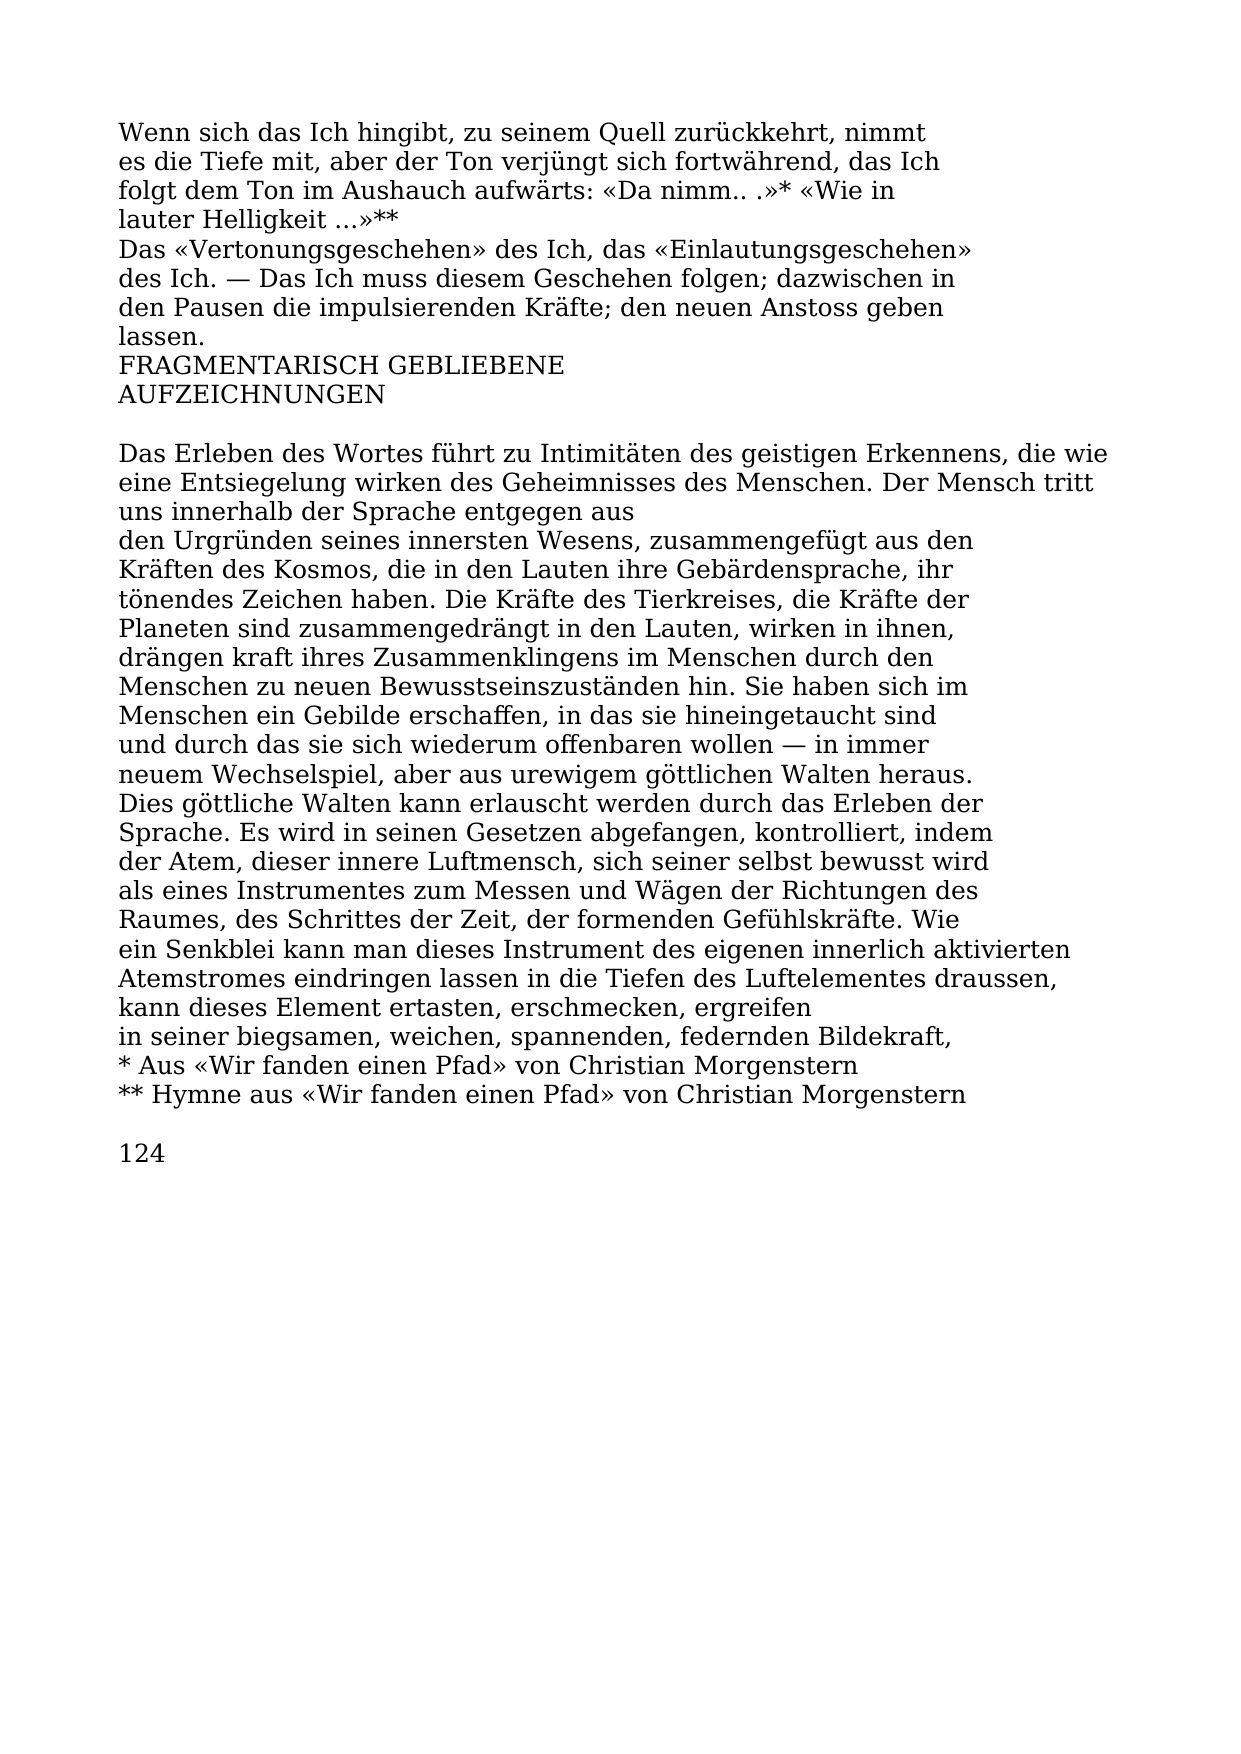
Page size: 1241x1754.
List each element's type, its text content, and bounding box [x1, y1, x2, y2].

text Wenn sich das Ich hingibt, zu seinem Quell zurückkehrt, nimmt [118, 118, 1122, 147]
text 124 [118, 1139, 1122, 1168]
text als eines Instrumentes zum Messen und Wägen der Richtungen des [118, 876, 1122, 906]
text und durch das sie sich wiederum offenbaren wollen — in immer [118, 731, 1122, 760]
text in seiner biegsamen, weichen, spannenden, federnden Bildekraft, [118, 1022, 1122, 1051]
text Das «Vertonungsgeschehen» des Ich, das «Einlautungsgeschehen» [118, 235, 1122, 264]
text folgt dem Ton im Aushauch aufwärts: «Da nimm.. .»* «Wie in [118, 176, 1122, 206]
text Sprache. Es wird in seinen Gesetzen abgefangen, kontrolliert, indem [118, 818, 1122, 847]
text neuem Wechselspiel, aber aus urewigem göttlichen Walten heraus. [118, 760, 1122, 789]
text den Pausen die impulsierenden Kräfte; den neuen Anstoss geben [118, 293, 1122, 322]
text Menschen ein Gebilde erschaffen, in das sie hineingetaucht sind [118, 701, 1122, 731]
text Dies göttliche Walten kann erlauscht werden durch das Erleben der [118, 789, 1122, 818]
text lassen. [118, 322, 1122, 351]
text es die Tiefe mit, aber der Ton verjüngt sich fortwährend, das Ich [118, 147, 1122, 176]
text des Ich. — Das Ich muss diesem Geschehen folgen; dazwischen in [118, 264, 1122, 293]
text Menschen zu neuen Bewusstseinszuständen hin. Sie haben sich im [118, 672, 1122, 701]
text Das Erleben des Wortes führt zu Intimitäten des geistigen Erkennens, die wie eine Entsiegelung wirken des Geheimnisses des Menschen. Der Mensch tritt uns innerhalb der Sprache entgegen aus [118, 439, 1122, 526]
text tönendes Zeichen haben. Die Kräfte des Tierkreises, die Kräfte der [118, 585, 1122, 614]
text Planeten sind zusammengedrängt in den Lauten, wirken in ihnen, [118, 614, 1122, 643]
text FRAGMENTARISCH GEBLIEBENE [118, 351, 1122, 381]
text Kräften des Kosmos, die in den Lauten ihre Gebärdensprache, ihr [118, 556, 1122, 585]
text lauter Helligkeit ...»** [118, 206, 1122, 235]
text AUFZEICHNUNGEN [118, 381, 1122, 410]
text Raumes, des Schrittes der Zeit, der formenden Gefühlskräfte. Wie [118, 906, 1122, 935]
text der Atem, dieser innere Luftmensch, sich seiner selbst bewusst wird [118, 847, 1122, 876]
text drängen kraft ihres Zusammenklingens im Menschen durch den [118, 643, 1122, 672]
text ein Senkblei kann man dieses Instrument des eigenen innerlich aktivierten Atemstromes eindringen lassen in die Tiefen des Luftelementes draussen, kann dieses Element ertasten, erschmecken, ergreifen [118, 935, 1122, 1022]
text ** Hymne aus «Wir fanden einen Pfad» von Christian Morgenstern [118, 1081, 1122, 1110]
text * Aus «Wir fanden einen Pfad» von Christian Morgenstern [118, 1051, 1122, 1081]
text den Urgründen seines innersten Wesens, zusammengefügt aus den [118, 526, 1122, 556]
